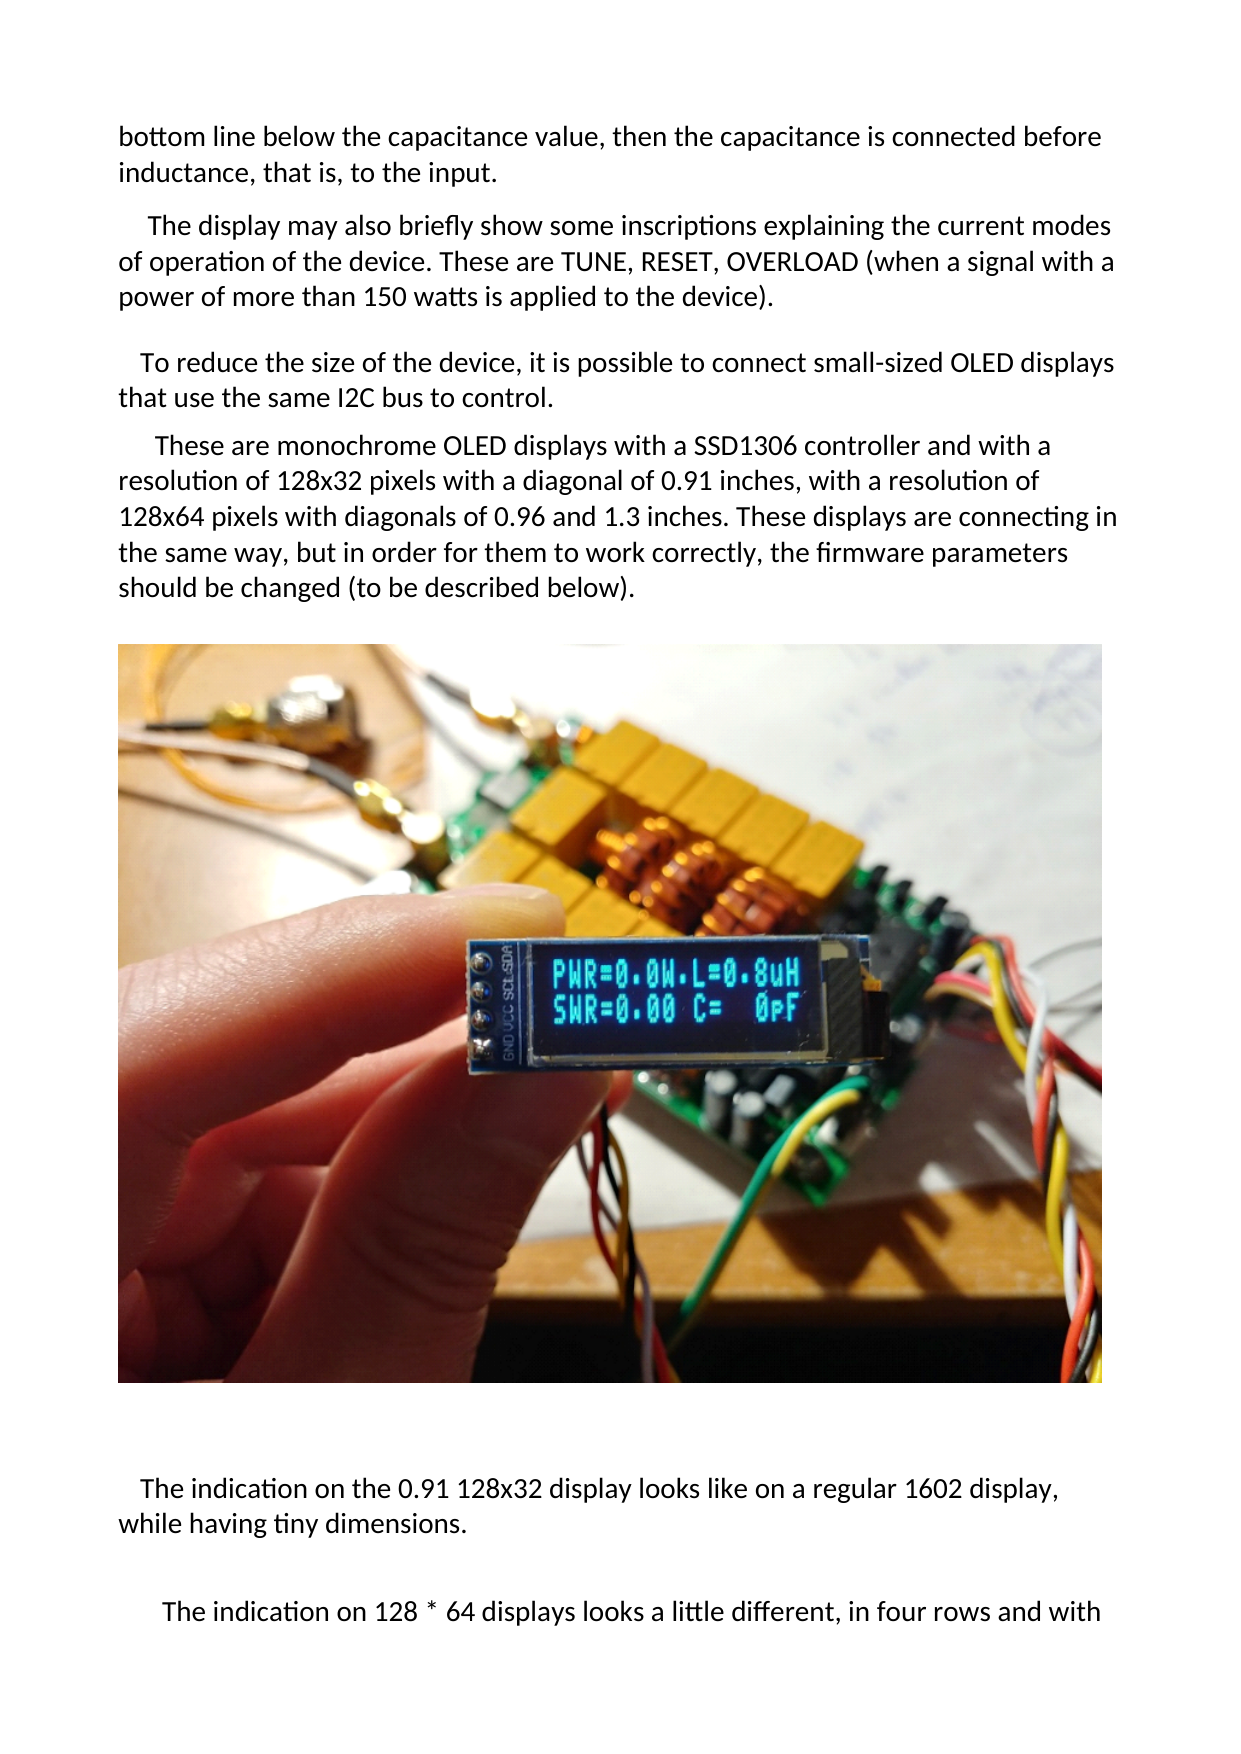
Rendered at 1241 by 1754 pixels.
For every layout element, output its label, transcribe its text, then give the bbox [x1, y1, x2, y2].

text To reduce the size of the device, it is possible to connect small-sized OLED displays that use the same I2C bus to control. [118, 344, 1122, 415]
text The display may also briefly show some inscriptions explaining the current modes of operation of the device. These are TUNE, RESET, OVERLOAD (when a signal with a power of more than 150 watts is applied to the device). [118, 207, 1122, 314]
text The indication on the 0.91 128x32 display looks like on a regular 1602 display, while having tiny dimensions. [118, 1470, 1122, 1569]
text These are monochrome OLED displays with a SSD1306 controller and with a resolution of 128x32 pixels with a diagonal of 0.91 inches, with a resolution of 128x64 pixels with diagonals of 0.96 and 1.3 inches. These displays are connecting in the same way, but in order for them to work correctly, the firmware parameters should be changed (to be described below). [118, 427, 1122, 605]
text The indication on 128 * 64 displays looks a little different, in four rows and with [118, 1593, 1122, 1629]
text bottom line below the capacitance value, then the capacitance is connected before inductance, that is, to the input. [118, 118, 1122, 189]
